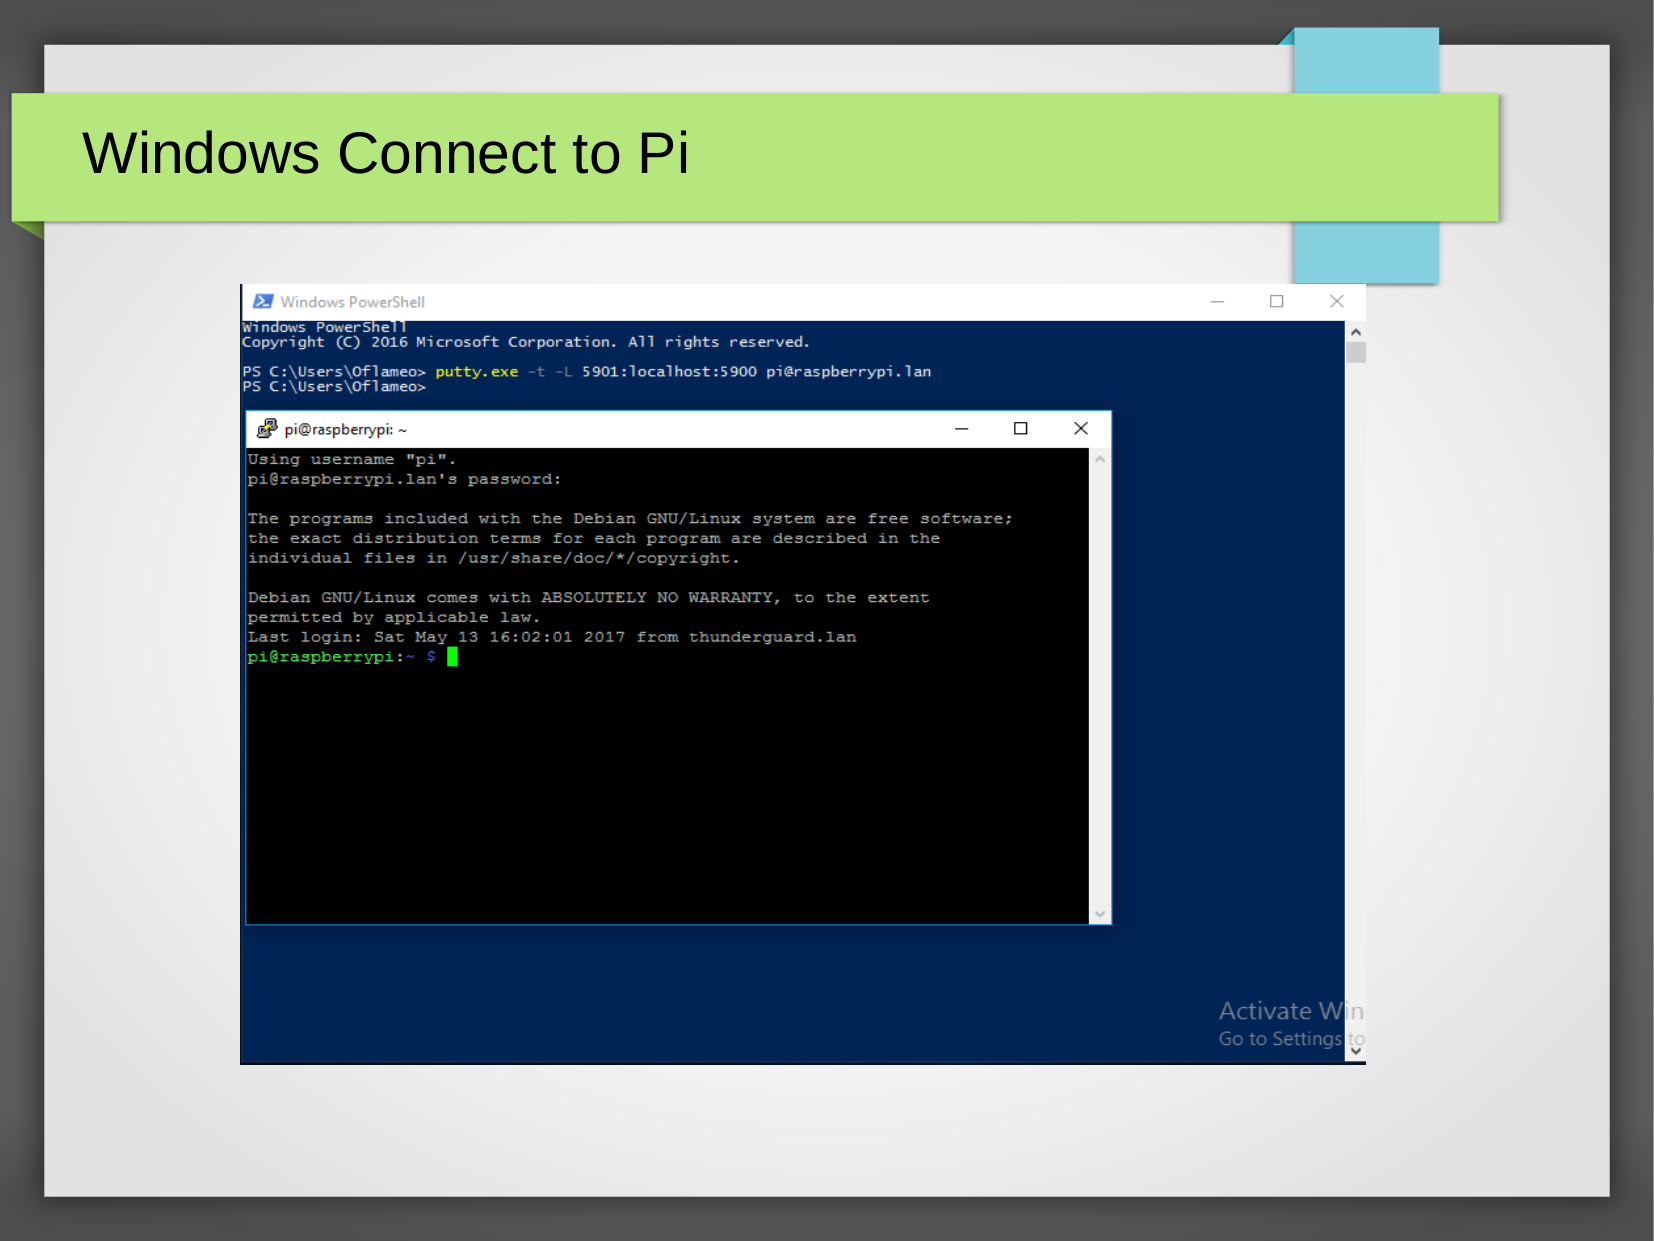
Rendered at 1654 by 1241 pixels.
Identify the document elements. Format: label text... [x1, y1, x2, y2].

picture [0, 0, 1654, 1241]
title Windows Connect to Pi [82, 94, 1264, 213]
